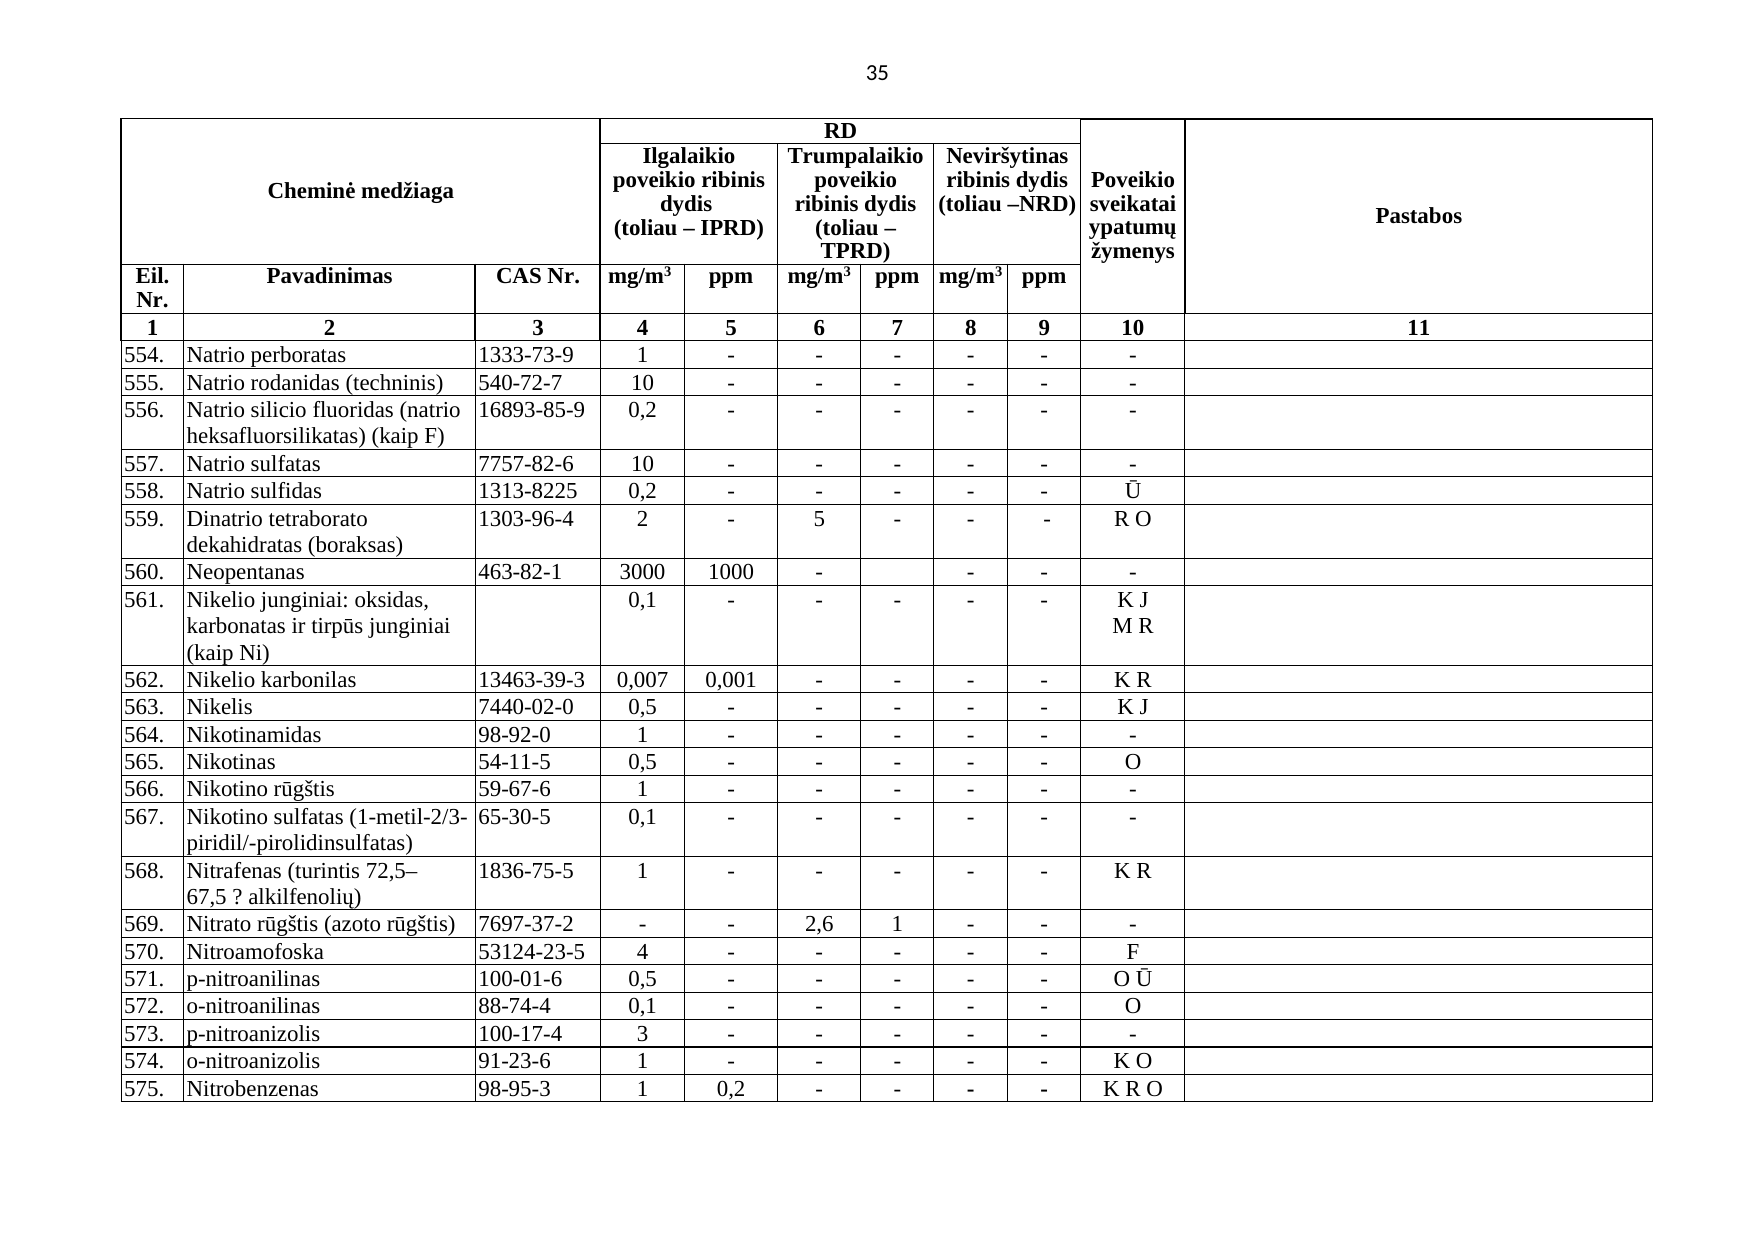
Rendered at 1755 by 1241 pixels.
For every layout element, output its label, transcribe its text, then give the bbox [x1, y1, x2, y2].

table_cell Nitrafenas (turintis 72,5–67,5 ? alkilfenolių) [184, 857, 475, 909]
table_cell [1185, 666, 1652, 692]
table_cell O [1081, 993, 1184, 1019]
table_cell - [685, 586, 777, 665]
table_cell K R [1081, 857, 1184, 909]
table_cell [1185, 993, 1652, 1019]
table_cell - [861, 1020, 933, 1046]
table_cell - [1008, 857, 1080, 909]
table_cell 561. [122, 586, 183, 665]
table_cell K R O [1081, 1075, 1184, 1101]
table_cell [1185, 396, 1652, 449]
table_cell 0,1 [601, 586, 684, 665]
table_cell - [934, 477, 1007, 504]
table_cell - [685, 1020, 777, 1046]
table_cell 1 [601, 1075, 684, 1101]
table_cell 6 [778, 314, 860, 340]
table_cell [1185, 505, 1652, 557]
table_cell 1 [122, 314, 183, 340]
table_cell [1185, 1075, 1652, 1101]
table_cell Ū [1081, 477, 1184, 504]
table_cell 5 [778, 505, 860, 557]
table_cell - [601, 910, 684, 937]
table_cell Nikelis [184, 693, 475, 720]
table_cell - [934, 938, 1007, 964]
table_cell 567. [122, 803, 183, 856]
table_cell 9 [1008, 314, 1080, 340]
table_cell 566. [122, 776, 183, 802]
table_cell - [861, 803, 933, 856]
table_cell - [861, 776, 933, 802]
table_cell 1 [601, 1048, 684, 1074]
table_cell [1185, 803, 1652, 856]
table_cell Nikotinas [184, 748, 475, 774]
table_cell - [1008, 666, 1080, 692]
table_cell - [861, 721, 933, 747]
table_cell 571. [122, 965, 183, 992]
table_cell Nikelio junginiai: oksidas, karbonatas ir tirpūs junginiai (kaip Ni) [184, 586, 475, 665]
table_cell - [1008, 965, 1080, 992]
table_cell - [934, 1048, 1007, 1074]
table_cell [1185, 776, 1652, 802]
table_cell 0,1 [601, 993, 684, 1019]
table_cell [476, 586, 600, 665]
table_cell [1185, 586, 1652, 665]
table_cell K J [1081, 693, 1184, 720]
table_cell 3 [476, 314, 599, 340]
table_cell o-nitroanizolis [184, 1048, 475, 1074]
table_cell 65-30-5 [476, 803, 600, 856]
table_cell 558. [122, 477, 183, 504]
table_cell - [778, 559, 860, 585]
table_cell - [861, 965, 933, 992]
table_cell 554. [122, 341, 183, 368]
table_cell - [778, 341, 860, 368]
table_cell - [685, 938, 777, 964]
table_cell - [778, 396, 860, 449]
table_cell 7440-02-0 [476, 693, 600, 720]
table_cell - [1008, 776, 1080, 802]
table_cell Trumpalaikio poveikio ribinis dydis (toliau –TPRD) [778, 144, 933, 263]
table_cell - [934, 965, 1007, 992]
table_cell 1303-96-4 [476, 505, 600, 557]
table_cell 53124-23-5 [476, 938, 600, 964]
table_cell 7757-82-6 [476, 450, 600, 476]
table_cell 572. [122, 993, 183, 1019]
table_cell Neviršytinas ribinis dydis (toliau –NRD) [934, 144, 1080, 263]
table_cell - [861, 693, 933, 720]
table_cell 570. [122, 938, 183, 964]
table_cell - [1008, 1048, 1080, 1074]
table_cell [1185, 721, 1652, 747]
table_cell 575. [122, 1075, 183, 1101]
table_cell - [778, 993, 860, 1019]
table_cell - [934, 396, 1007, 449]
table_cell - [1008, 559, 1080, 585]
table_cell 2,6 [778, 910, 860, 937]
table_cell 1 [601, 857, 684, 909]
table_cell - [778, 1075, 860, 1101]
table_cell - [861, 369, 933, 395]
table_cell - [685, 369, 777, 395]
table_cell 7 [861, 314, 933, 340]
table_cell - [1008, 993, 1080, 1019]
table_cell Natrio silicio fluoridas (natrio heksafluorsilikatas) (kaip F) [184, 396, 475, 449]
table_cell - [1081, 1020, 1184, 1046]
table_cell mg/m3 [601, 265, 684, 312]
table_cell [1185, 559, 1652, 585]
table_cell 1333-73-9 [476, 341, 600, 368]
table_cell 0,2 [601, 477, 684, 504]
table_cell - [685, 396, 777, 449]
table_cell ppm [861, 265, 933, 312]
table_cell - [685, 803, 777, 856]
table_cell 2 [184, 314, 474, 340]
table_cell [1185, 693, 1652, 720]
table_cell - [778, 450, 860, 476]
table_cell p-nitroanizolis [184, 1020, 475, 1046]
table_cell 10 [601, 369, 684, 395]
table_cell 540-72-7 [476, 369, 600, 395]
table_cell - [778, 776, 860, 802]
table_cell 10 [601, 450, 684, 476]
table_cell - [861, 748, 933, 774]
table_cell 0,5 [601, 965, 684, 992]
table_cell Nitroamofoska [184, 938, 475, 964]
table_cell - [685, 993, 777, 1019]
table_cell - [934, 693, 1007, 720]
table_cell Nikotino rūgštis [184, 776, 475, 802]
table_cell - [934, 450, 1007, 476]
table_cell 54-11-5 [476, 748, 600, 774]
table_cell - [1008, 693, 1080, 720]
table_cell - [861, 505, 933, 557]
table_cell 4 [601, 314, 684, 340]
table_cell Natrio perboratas [184, 341, 475, 368]
table_cell [1185, 938, 1652, 964]
table_cell 100-17-4 [476, 1020, 600, 1046]
table_cell [1185, 477, 1652, 504]
table_cell 0,2 [601, 396, 684, 449]
table_cell - [685, 693, 777, 720]
table_cell - [861, 450, 933, 476]
table_cell 1313-8225 [476, 477, 600, 504]
table_cell - [861, 666, 933, 692]
table_cell 88-74-4 [476, 993, 600, 1019]
table_cell 16893-85-9 [476, 396, 600, 449]
table_cell - [1081, 396, 1184, 449]
table_cell p-nitroanilinas [184, 965, 475, 992]
table_cell - [934, 748, 1007, 774]
table_cell 557. [122, 450, 183, 476]
table_cell - [934, 559, 1007, 585]
table_cell 1 [601, 341, 684, 368]
table_cell - [778, 693, 860, 720]
table_cell K R [1081, 666, 1184, 692]
table_cell ppm [1008, 265, 1080, 312]
table_cell - [934, 369, 1007, 395]
table_cell - [861, 341, 933, 368]
table_cell 1000 [685, 559, 777, 585]
table_cell - [778, 803, 860, 856]
table_cell - [778, 857, 860, 909]
table_cell 11 [1185, 314, 1652, 340]
table_cell Natrio sulfatas [184, 450, 475, 476]
table_cell - [1081, 803, 1184, 856]
table_header Pastabos [1186, 120, 1652, 312]
table_cell 13463-39-3 [476, 666, 600, 692]
table_cell Nikelio karbonilas [184, 666, 475, 692]
table_cell Nitrobenzenas [184, 1075, 475, 1101]
table_cell 0,001 [685, 666, 777, 692]
table_cell - [934, 776, 1007, 802]
table_cell CAS Nr. [476, 265, 599, 312]
table_cell - [685, 477, 777, 504]
table_cell 565. [122, 748, 183, 774]
table_cell - [1081, 721, 1184, 747]
table_cell - [1008, 910, 1080, 937]
table_cell 4 [601, 938, 684, 964]
table_cell - [685, 857, 777, 909]
table_cell O [1081, 748, 1184, 774]
table_cell - [1008, 721, 1080, 747]
table_header Cheminė medžiaga [122, 119, 599, 263]
table_cell O Ū [1081, 965, 1184, 992]
table_cell Nikotinamidas [184, 721, 475, 747]
table_cell 0,5 [601, 748, 684, 774]
table_cell [1185, 857, 1652, 909]
table_cell - [778, 748, 860, 774]
table_cell - [1008, 450, 1080, 476]
table_cell - [1081, 341, 1184, 368]
table_cell 5 [685, 314, 777, 340]
table_cell 59-67-6 [476, 776, 600, 802]
table_cell [1185, 369, 1652, 395]
table_cell - [685, 341, 777, 368]
table_cell 568. [122, 857, 183, 909]
table_cell - [685, 1048, 777, 1074]
table_cell Neopentanas [184, 559, 475, 585]
table_cell 569. [122, 910, 183, 937]
table_cell - [1008, 1020, 1080, 1046]
table_cell 559. [122, 505, 183, 557]
table_cell 564. [122, 721, 183, 747]
table_cell - [934, 341, 1007, 368]
table_cell - [934, 586, 1007, 665]
table_cell Pavadinimas [184, 265, 474, 312]
table_cell 2 [601, 505, 684, 557]
table_cell [1185, 1048, 1652, 1074]
table_cell - [1008, 477, 1080, 504]
table_cell - [778, 1020, 860, 1046]
table_cell 100-01-6 [476, 965, 600, 992]
table_cell - [861, 993, 933, 1019]
table_cell 573. [122, 1020, 183, 1046]
table_cell - [861, 1048, 933, 1074]
table_cell - [685, 450, 777, 476]
table_cell 3 [601, 1020, 684, 1046]
table_cell - [685, 776, 777, 802]
table_cell - [934, 1020, 1007, 1046]
table_cell 3000 [601, 559, 684, 585]
table_cell - [1081, 559, 1184, 585]
table_cell - [685, 965, 777, 992]
table_cell - [1008, 748, 1080, 774]
table_cell - [934, 1075, 1007, 1101]
table_cell 463-82-1 [476, 559, 600, 585]
table_cell 8 [934, 314, 1007, 340]
table_cell - [934, 857, 1007, 909]
table_cell - [934, 721, 1007, 747]
table_cell [1185, 965, 1652, 992]
table_cell - [685, 910, 777, 937]
table_cell 1 [601, 776, 684, 802]
table_cell 91-23-6 [476, 1048, 600, 1074]
table_cell Nikotino sulfatas (1-metil-2/3-piridil/-pirolidinsulfatas) [184, 803, 475, 856]
table_cell 0,2 [685, 1075, 777, 1101]
table_cell - [1008, 369, 1080, 395]
table_cell - [1008, 803, 1080, 856]
table_cell - [934, 505, 1007, 557]
table_cell K J M R [1081, 586, 1184, 665]
table_cell - [778, 965, 860, 992]
table_cell 1 [601, 721, 684, 747]
table_cell - [934, 910, 1007, 937]
table_cell 556. [122, 396, 183, 449]
table_cell 7697-37-2 [476, 910, 600, 937]
table_cell - [861, 586, 933, 665]
table_cell R O [1081, 505, 1184, 557]
table_cell - [1081, 369, 1184, 395]
table_cell o-nitroanilinas [184, 993, 475, 1019]
table_cell - [778, 1048, 860, 1074]
table_cell - [861, 938, 933, 964]
table_cell 562. [122, 666, 183, 692]
table_cell 0,007 [601, 666, 684, 692]
table_cell Nitrato rūgštis (azoto rūgštis) [184, 910, 475, 937]
table_cell 574. [122, 1048, 183, 1074]
table_cell K O [1081, 1048, 1184, 1074]
table_cell mg/m3 [934, 265, 1007, 312]
table_cell - [861, 477, 933, 504]
table_cell - [934, 993, 1007, 1019]
table_cell - [778, 477, 860, 504]
table_cell Natrio sulfidas [184, 477, 475, 504]
table_cell - [1008, 341, 1080, 368]
table_cell - [778, 586, 860, 665]
table_cell [861, 559, 933, 585]
table_cell ppm [685, 265, 777, 312]
table_cell - [778, 938, 860, 964]
table_cell 1 [861, 910, 933, 937]
table_cell - [934, 803, 1007, 856]
table_cell [1185, 1020, 1652, 1046]
table_cell 555. [122, 369, 183, 395]
table_cell mg/m3 [778, 265, 860, 312]
table_cell 98-95-3 [476, 1075, 600, 1101]
table_cell - [685, 721, 777, 747]
table_cell - [861, 396, 933, 449]
table_cell Ilgalaikio poveikio ribinis dydis (toliau – IPRD) [601, 144, 777, 263]
table_cell 98-92-0 [476, 721, 600, 747]
table_cell Natrio rodanidas (techninis) [184, 369, 475, 395]
table_cell 0,1 [601, 803, 684, 856]
table_cell [1185, 748, 1652, 774]
table_cell 563. [122, 693, 183, 720]
table_cell 10 [1081, 314, 1184, 340]
table_cell 0,5 [601, 693, 684, 720]
table_cell - [1008, 1075, 1080, 1101]
table_cell - [861, 857, 933, 909]
table_cell [1185, 910, 1652, 937]
table_cell - [685, 505, 777, 557]
table_cell Eil. Nr. [122, 265, 183, 312]
table_cell - [1008, 396, 1080, 449]
table_cell F [1081, 938, 1184, 964]
table_cell Dinatrio tetraborato dekahidratas (boraksas) [184, 505, 475, 557]
table_cell 560. [122, 559, 183, 585]
table_cell - [1008, 938, 1080, 964]
table_cell - [1081, 910, 1184, 937]
table_cell 1836-75-5 [476, 857, 600, 909]
table_cell - [934, 666, 1007, 692]
table_cell - [685, 748, 777, 774]
table_cell - [1008, 586, 1080, 665]
table_cell - [1081, 450, 1184, 476]
table_cell - [778, 369, 860, 395]
table_cell - [1081, 776, 1184, 802]
table_cell - [778, 721, 860, 747]
table_cell [1185, 450, 1652, 476]
table_header RD [601, 119, 1080, 143]
table_cell - [778, 666, 860, 692]
table_cell - [1008, 505, 1080, 557]
table_cell - [861, 1075, 933, 1101]
table_header Poveikio sveikatai ypatumų žymenys [1081, 120, 1184, 312]
table_cell [1185, 341, 1652, 368]
